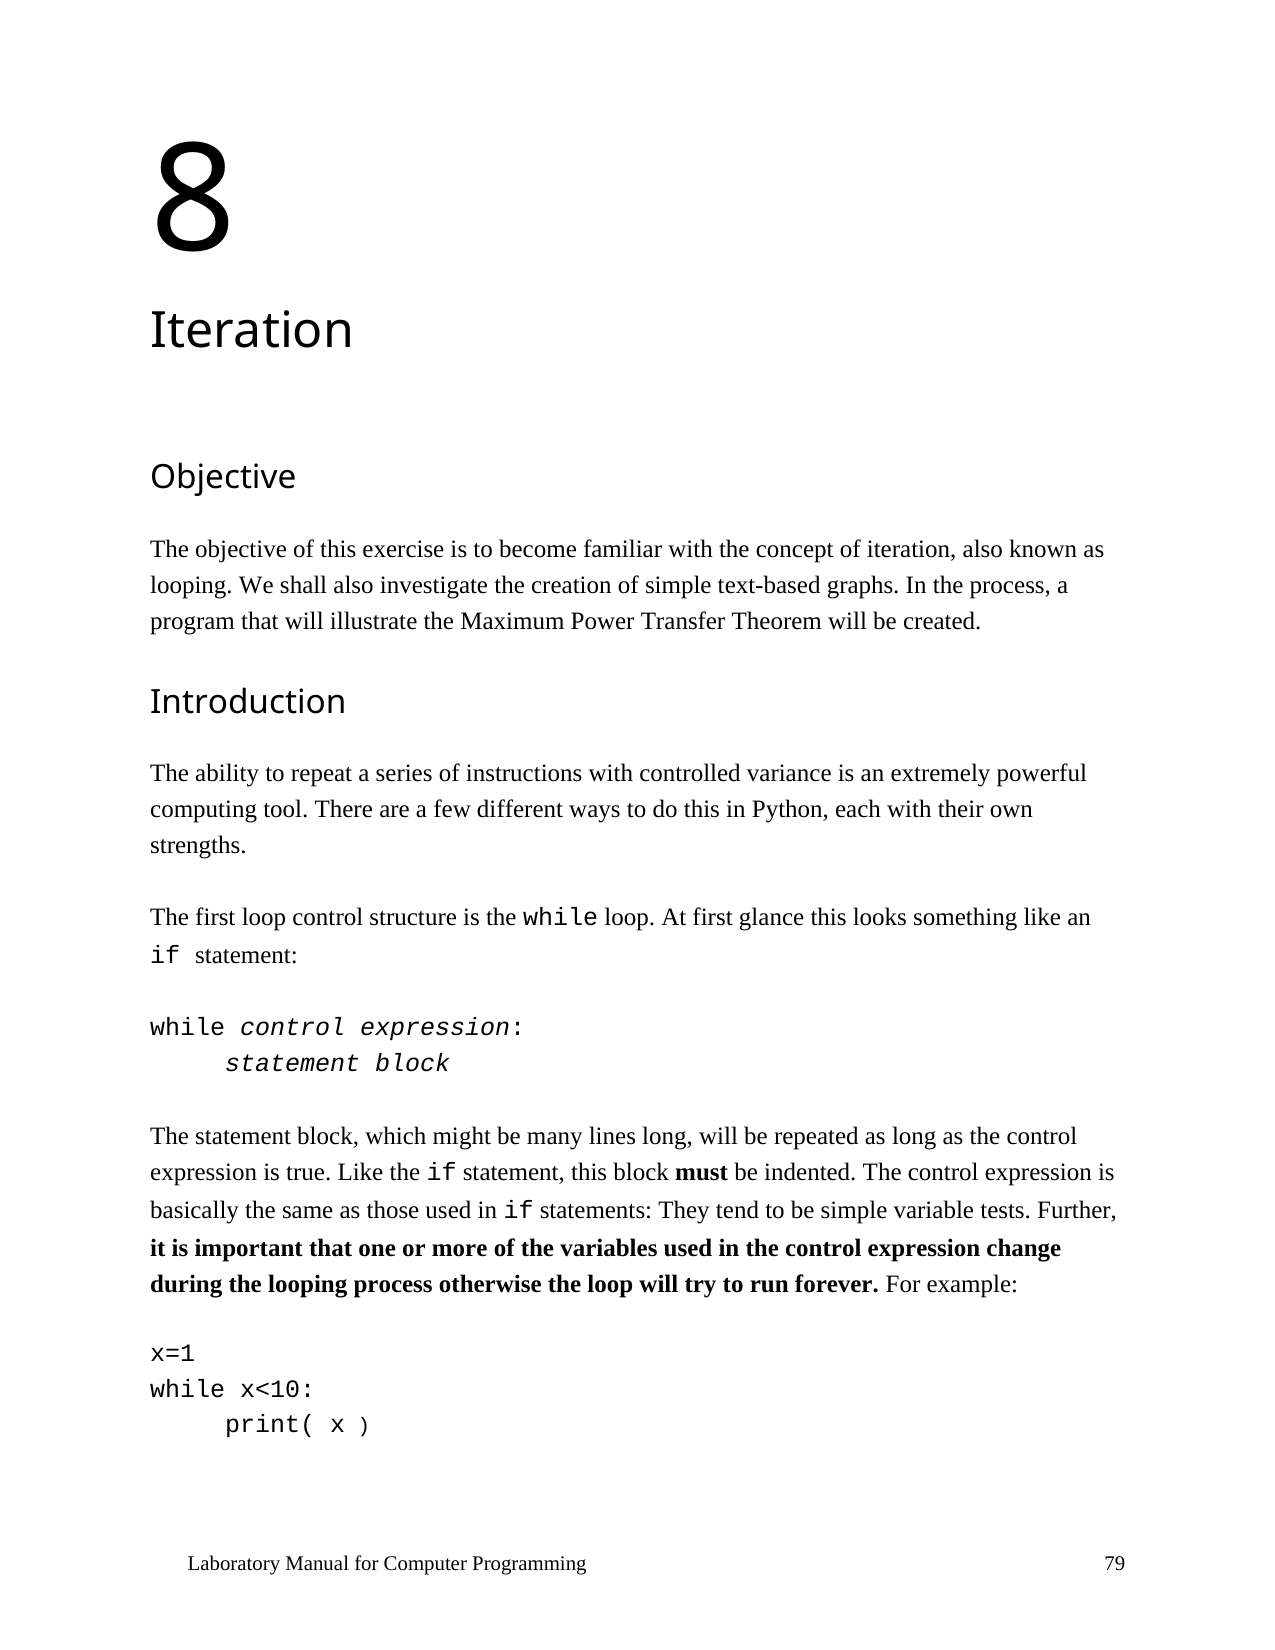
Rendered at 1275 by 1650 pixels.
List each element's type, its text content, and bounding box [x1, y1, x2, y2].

text The ability to repeat a series of instructions with controlled variance is an extremely powerful computing tool. There are a few different ways to do this in Python, each with their own strengths. [150, 758, 1125, 859]
text print( x ) [150, 1412, 1125, 1440]
text x=1 [150, 1341, 1125, 1369]
text while control expression: [150, 1015, 1125, 1043]
title 8 [150, 90, 1125, 294]
text statement block [150, 1050, 1125, 1078]
subtitle Objective [150, 453, 1125, 499]
text while x<10: [150, 1376, 1125, 1404]
text The objective of this exercise is to become familiar with the concept of iteration, also known as looping. We shall also investigate the creation of simple text-based graphs. In the process, a program that will illustrate the Maximum Power Transfer Theorem will be created. [150, 534, 1125, 634]
subtitle Introduction [150, 678, 1125, 723]
text The first loop control structure is the while loop. At first glance this looks something like an if statement: [150, 902, 1125, 971]
title Iteration [150, 294, 1125, 362]
text The statement block, which might be many lines long, will be repeated as long as the control expression is true. Like the if statement, this block must be indented. The control expression is basically the same as those used in if statements: They tend to be simple variable tests. Further, it is important that one or more of the variables used in the control expression change during the looping process otherwise the loop will try to run forever. For example: [150, 1121, 1125, 1298]
